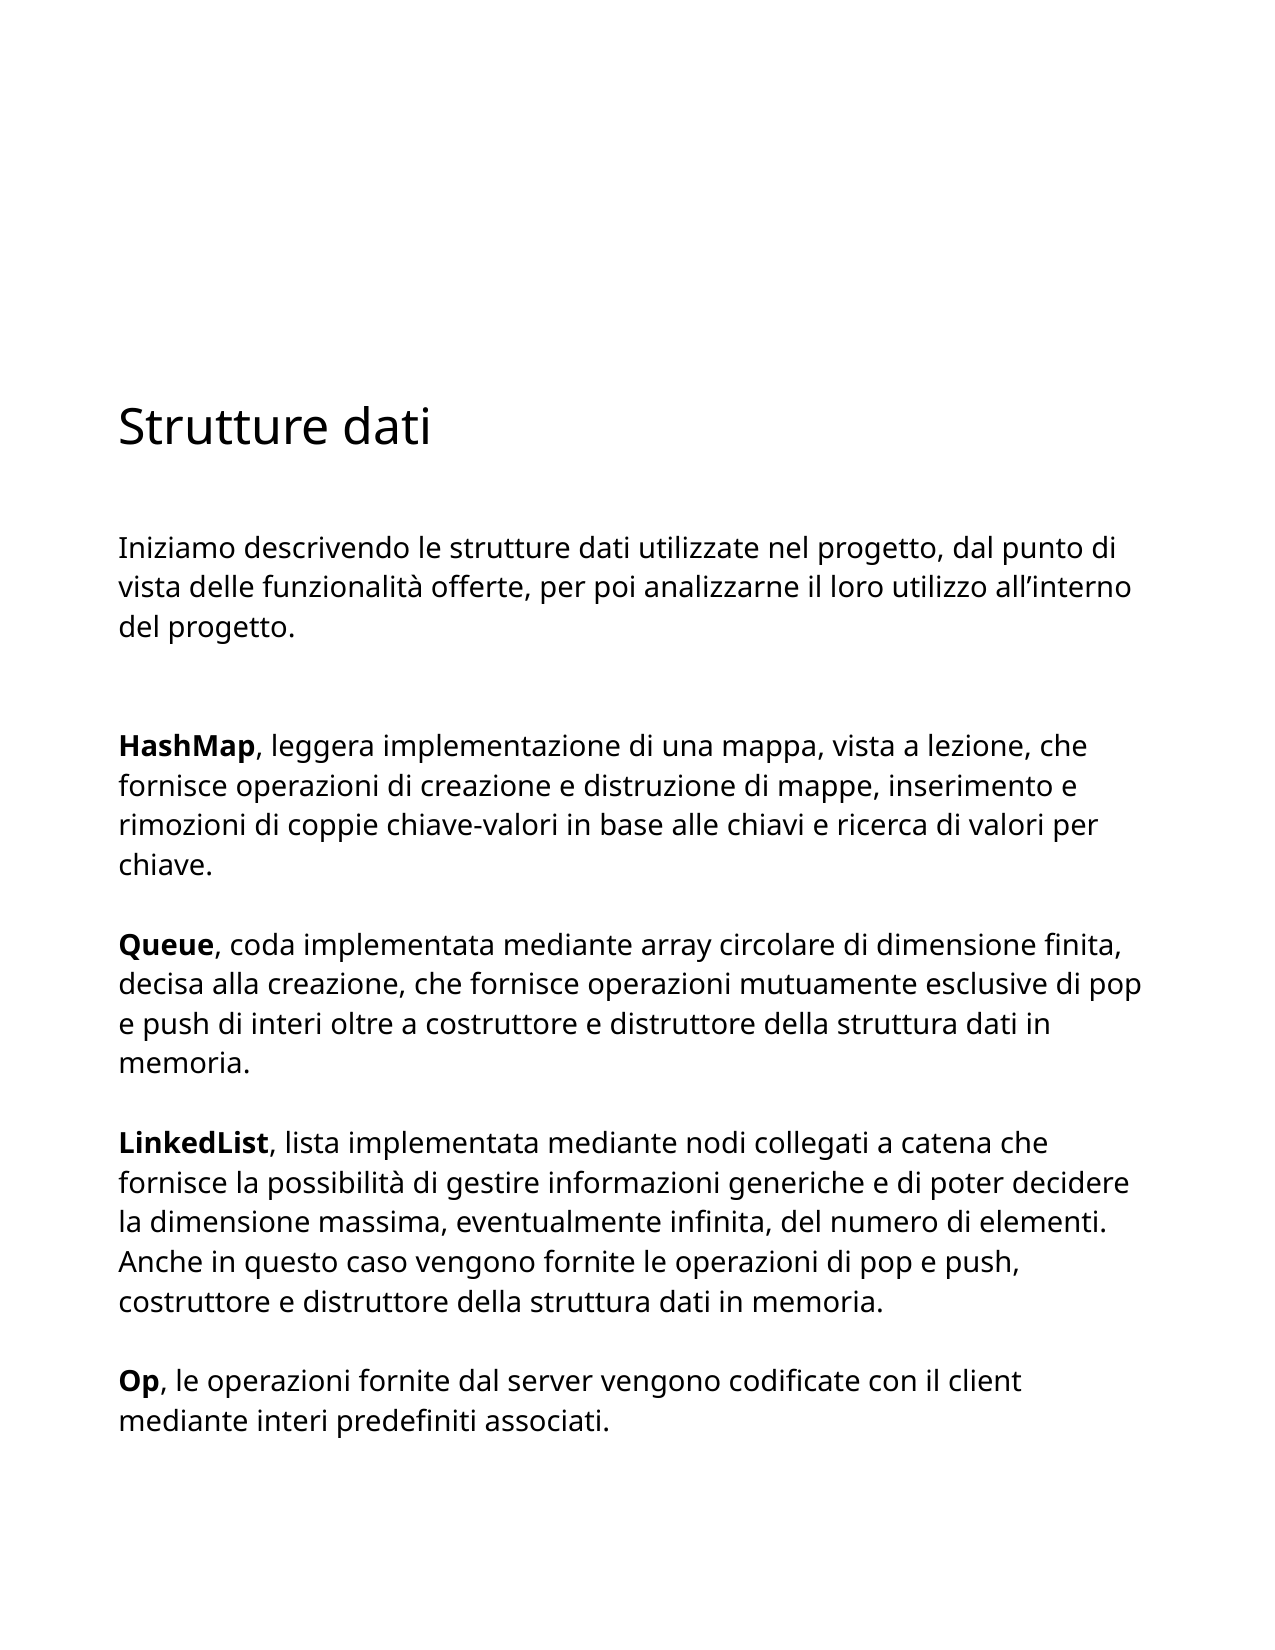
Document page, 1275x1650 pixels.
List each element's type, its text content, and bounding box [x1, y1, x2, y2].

text Strutture dati [118, 391, 1157, 459]
text Op, le operazioni fornite dal server vengono codificate con il client mediante interi predefiniti associati. [118, 1360, 1157, 1440]
text Queue, coda implementata mediante array circolare di dimensione finita, decisa alla creazione, che fornisce operazioni mutuamente esclusive di pop e push di interi oltre a costruttore e distruttore della struttura dati in memoria. [118, 924, 1157, 1082]
text HashMap, leggera implementazione di una mappa, vista a lezione, che fornisce operazioni di creazione e distruzione di mappe, inserimento e rimozioni di coppie chiave-valori in base alle chiavi e ricerca di valori per chiave. [118, 725, 1157, 884]
text LinkedList, lista implementata mediante nodi collegati a catena che fornisce la possibilità di gestire informazioni generiche e di poter decidere la dimensione massima, eventualmente infinita, del numero di elementi. Anche in questo caso vengono fornite le operazioni di pop e push, costruttore e distruttore della struttura dati in memoria. [118, 1122, 1157, 1321]
text Iniziamo descrivendo le strutture dati utilizzate nel progetto, dal punto di vista delle funzionalità offerte, per poi analizzarne il loro utilizzo all’interno del progetto. [118, 527, 1157, 646]
